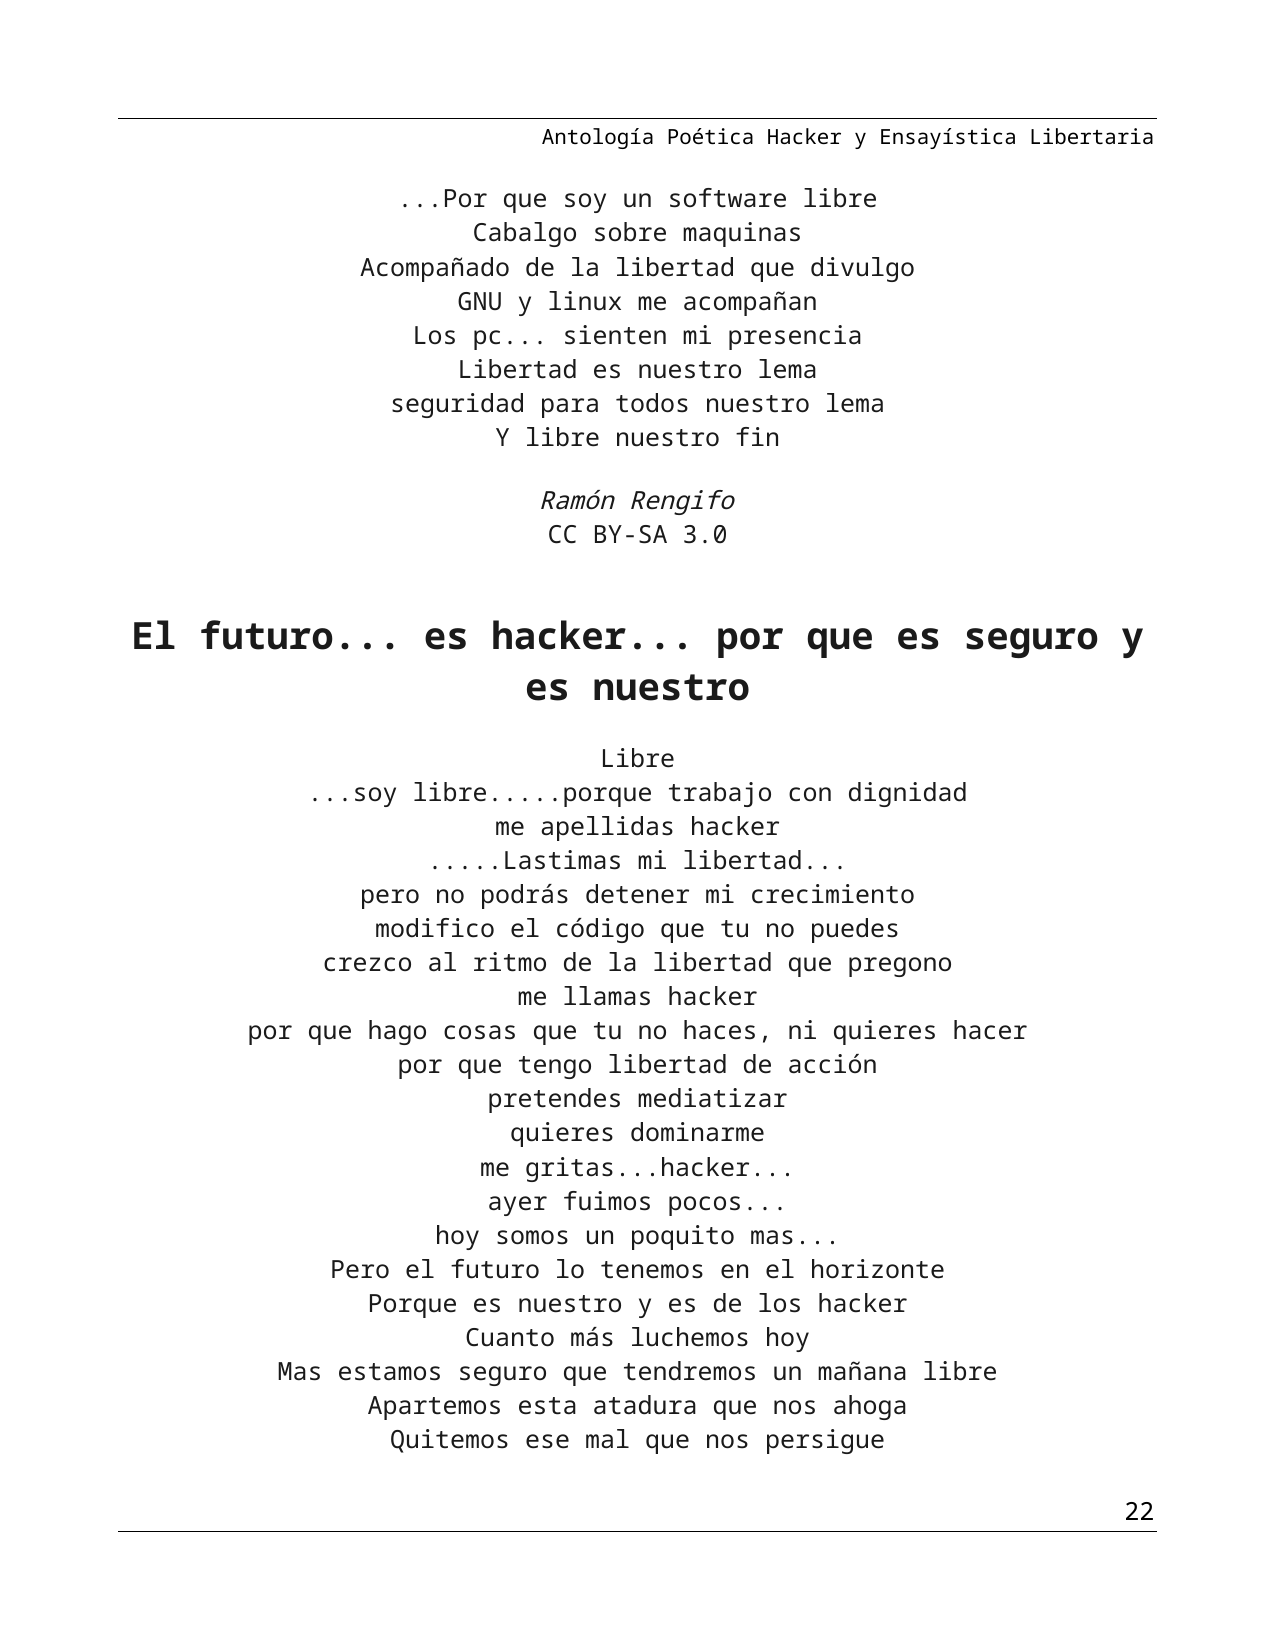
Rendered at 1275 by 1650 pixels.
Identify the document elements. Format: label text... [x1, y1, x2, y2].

text modifico el código que tu no puedes [121, 911, 1154, 945]
text me apellidas hacker [121, 808, 1154, 843]
text Los pc... sienten mi presencia [121, 317, 1154, 351]
text Libertad es nuestro lema [121, 351, 1154, 385]
text por que tengo libertad de acción [121, 1047, 1154, 1081]
text .....Lastimas mi libertad... [121, 843, 1154, 877]
text Y libre nuestro fin [121, 419, 1154, 453]
text seguridad para todos nuestro lema [121, 385, 1154, 419]
text Mas estamos seguro que tendremos un mañana libre [121, 1353, 1154, 1388]
text pero no podrás detener mi crecimiento [121, 877, 1154, 911]
text quieres dominarme [121, 1115, 1154, 1149]
text crezco al ritmo de la libertad que pregono [121, 945, 1154, 979]
text me gritas...hacker... [121, 1149, 1154, 1183]
text Pero el futuro lo tenemos en el horizonte [121, 1251, 1154, 1285]
text Quitemos ese mal que nos persigue [121, 1422, 1154, 1456]
text pretendes mediatizar [121, 1081, 1154, 1115]
text me llamas hacker [121, 979, 1154, 1013]
text El futuro... es hacker... por que es seguro y es nuestro [121, 609, 1154, 711]
text Porque es nuestro y es de los hacker [121, 1285, 1154, 1319]
text hoy somos un poquito mas... [121, 1217, 1154, 1251]
text CC BY-SA 3.0 [121, 517, 1154, 551]
text ...soy libre.....porque trabajo con dignidad [121, 774, 1154, 808]
text Apartemos esta atadura que nos ahoga [121, 1388, 1154, 1422]
text Cabalgo sobre maquinas [121, 215, 1154, 249]
text Cuanto más luchemos hoy [121, 1319, 1154, 1353]
text GNU y linux me acompañan [121, 283, 1154, 317]
text ayer fuimos pocos... [121, 1183, 1154, 1217]
text Libre [121, 740, 1154, 774]
text por que hago cosas que tu no haces, ni quieres hacer [121, 1013, 1154, 1047]
text ...Por que soy un software libre [121, 181, 1154, 215]
text Ramón Rengifo [121, 483, 1154, 517]
text Acompañado de la libertad que divulgo [121, 249, 1154, 283]
